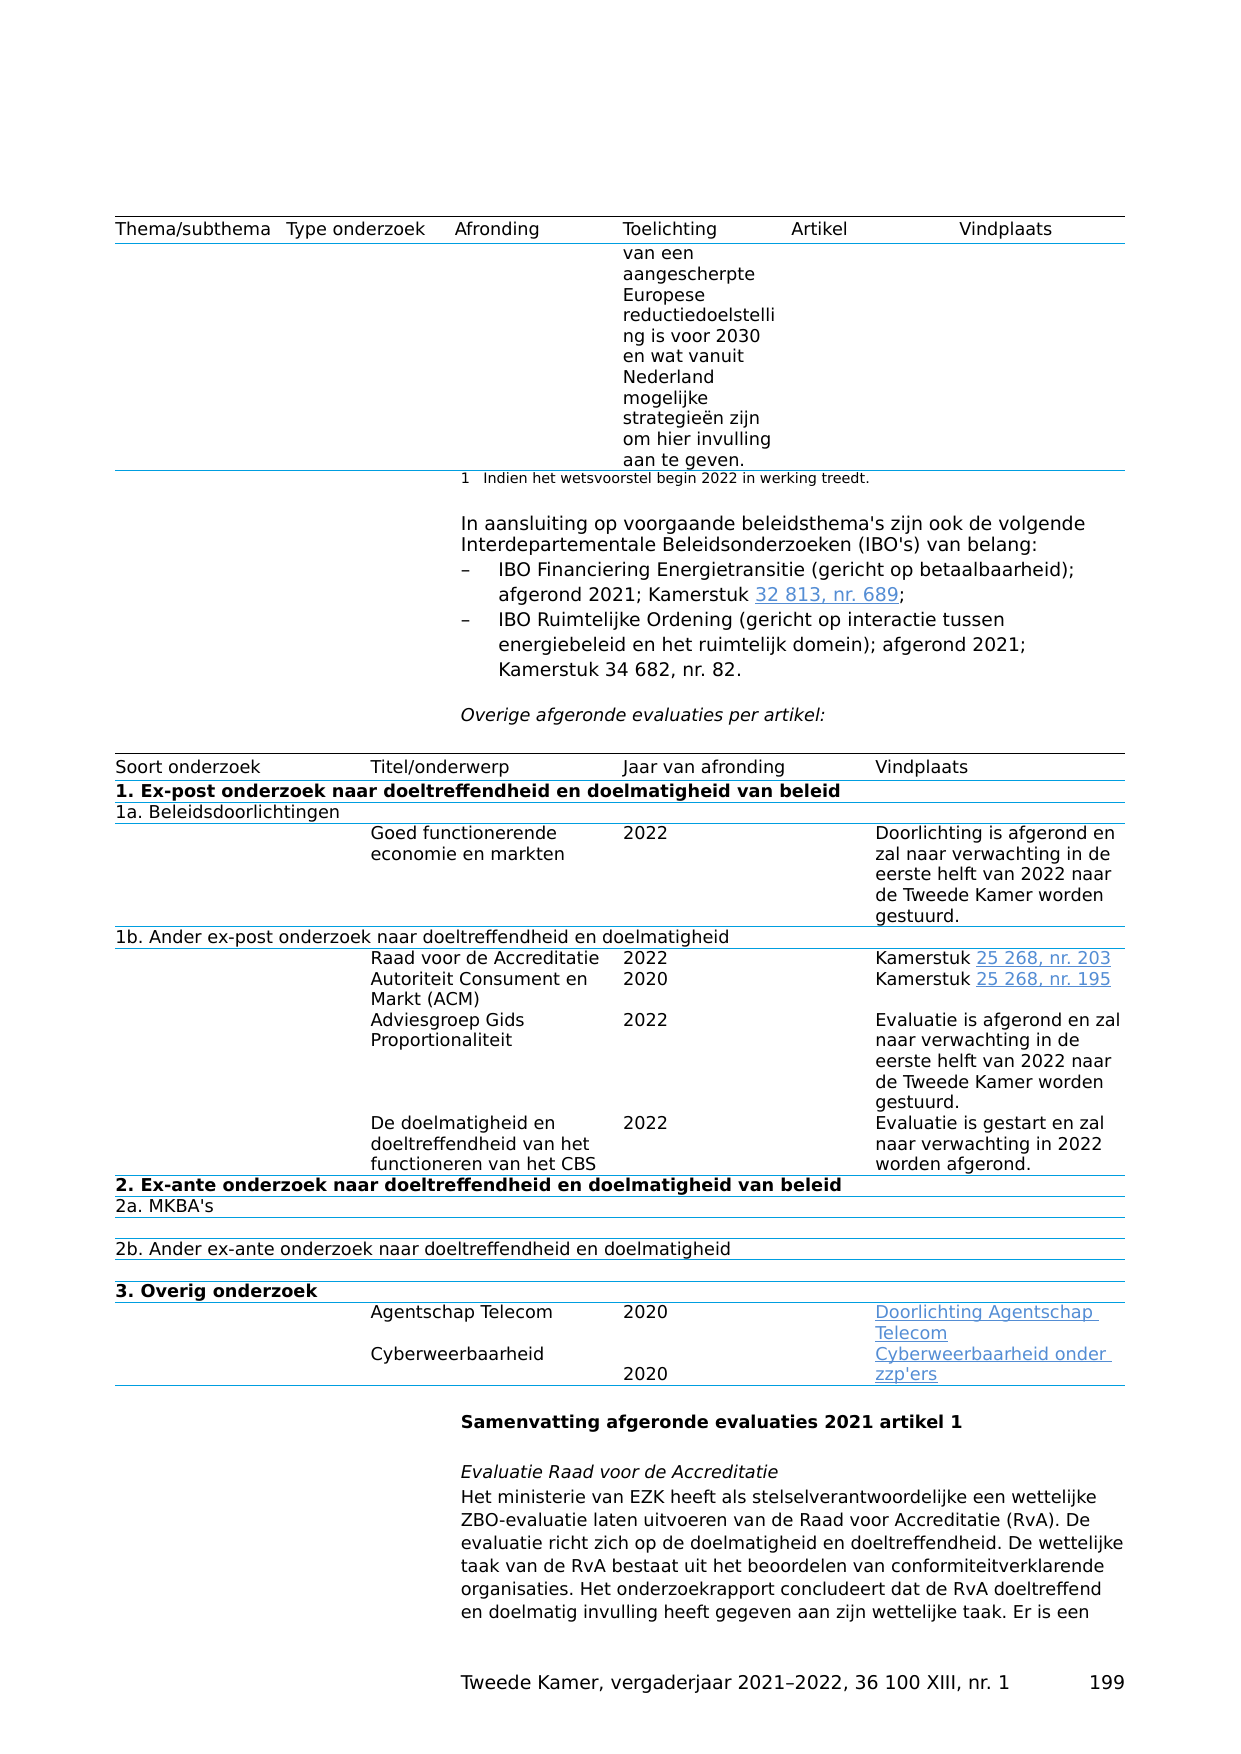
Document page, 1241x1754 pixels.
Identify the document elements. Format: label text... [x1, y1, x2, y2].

table_cell [115, 244, 283, 470]
table_cell Autoriteit Consument en Markt (ACM) [368, 969, 620, 1010]
table_cell [620, 803, 872, 823]
table_cell Jaar van afronding [620, 754, 872, 780]
list IBO Financiering Energietransitie (gericht op betaalbaarheid); afgerond 2021; Kamerstuk 32 813, nr. 689; [461, 556, 1125, 606]
table_cell Agentschap Telecom [368, 1303, 620, 1343]
table_cell [620, 1260, 872, 1281]
list Indien het wetsvoorstel begin 2022 in werking treedt. [461, 471, 1125, 487]
table_cell [368, 1218, 620, 1238]
text In aansluiting op voorgaande beleidsthema's zijn ook de volgende Interdepartementale Beleidsonderzoeken (IBO's) van belang: [461, 512, 1125, 556]
text Samenvatting afgeronde evaluaties 2021 artikel 1 [461, 1410, 1125, 1433]
table_cell 1. Ex-post onderzoek naar doeltreffendheid en doelmatigheid van beleid [115, 781, 1125, 801]
table_cell 2022 [620, 949, 872, 968]
table_cell Goed functionerende economie en markten [368, 824, 620, 926]
table_header Tabel 112 Strategische Evaluatie Agenda [115, 191, 1125, 216]
table_cell 2020 [620, 1344, 872, 1385]
table_cell Vindplaats [872, 754, 1125, 780]
text Het ministerie van EZK heeft als stelselverantwoordelijke een wettelijke ZBO-evaluatie laten uitvoeren van de Raad voor Accreditatie (RvA). De evaluatie richt zich op de doelmatigheid en doeltreffendheid. De wettelijke taak van de RvA bestaat uit het beoordelen van conformiteitverklarende organisaties. Het onderzoekrapport concludeert dat de RvA doeltreffend en doelmatig invulling heeft gegeven aan zijn wettelijke taak. Er is een [461, 1485, 1125, 1623]
table_cell 1b. Ander ex-post onderzoek naar doeltreffendheid en doelmatigheid [115, 927, 1125, 947]
table_cell [115, 1260, 367, 1281]
table_cell [115, 969, 367, 1010]
table_cell [872, 1282, 1125, 1302]
table_cell Titel/onderwerp [368, 754, 620, 780]
table_cell [620, 1197, 872, 1217]
table_cell [115, 1218, 367, 1238]
table_cell Doorlichting Agentschap Telecom [872, 1303, 1125, 1343]
table_cell Afronding [452, 217, 620, 243]
table_cell Evaluatie is afgerond en zal naar verwachting in de eerste helft van 2022 naar de Tweede Kamer worden gestuurd. [872, 1010, 1125, 1113]
table_cell Toelichting [620, 217, 788, 243]
table_header Tabel 113 Artikel 1 Goed functionerende economie en markten [115, 728, 1125, 753]
table_cell [368, 803, 620, 823]
table_cell 3. Overig onderzoek [115, 1282, 367, 1302]
table_cell [872, 1260, 1125, 1281]
table_cell [872, 1218, 1125, 1238]
table_cell Kamerstuk 25 268, nr. 195 [872, 969, 1125, 1010]
table_cell [452, 244, 620, 470]
table_cell Doorlichting is afgerond en zal naar verwachting in de eerste helft van 2022 naar de Tweede Kamer worden gestuurd. [872, 824, 1125, 926]
table_cell [368, 1260, 620, 1281]
table_cell van een aangescherpte Europese reductiedoelstelling is voor 2030 en wat vanuit Nederland mogelijke strategieën zijn om hier invulling aan te geven. [620, 244, 788, 470]
table_cell [872, 1197, 1125, 1217]
table_cell [115, 1303, 367, 1343]
text Overige afgeronde evaluaties per artikel: [461, 703, 1125, 726]
table_cell [956, 244, 1125, 470]
table_cell Adviesgroep Gids Proportionaliteit [368, 1010, 620, 1113]
table_cell [115, 1344, 367, 1385]
table_cell Artikel [788, 217, 956, 243]
table_cell Cyberweerbaarheid onder zzp'ers [872, 1344, 1125, 1385]
table_cell Evaluatie is gestart en zal naar verwachting in 2022 worden afgerond. [872, 1113, 1125, 1175]
table_cell 2a. MKBA's [115, 1197, 367, 1217]
list IBO Ruimtelijke Ordening (gericht op interactie tussen energiebeleid en het ruimtelijk domein); afgerond 2021; Kamerstuk 34 682, nr. 82. [461, 606, 1125, 681]
table_cell 2022 [620, 1010, 872, 1113]
table_cell Raad voor de Accreditatie [368, 949, 620, 968]
table_cell De doelmatigheid en doeltreffendheid van het functioneren van het CBS [368, 1113, 620, 1175]
text Evaluatie Raad voor de Accreditatie [461, 1460, 1125, 1483]
table_cell [115, 1010, 367, 1113]
table_cell 2020 [620, 1303, 872, 1343]
table_cell 2b. Ander ex-ante onderzoek naar doeltreffendheid en doelmatigheid [115, 1239, 1125, 1259]
table_cell [620, 1218, 872, 1238]
table_cell [788, 244, 956, 470]
table_cell 2020 [620, 969, 872, 1010]
table_cell 1a. Beleidsdoorlichtingen [115, 803, 367, 823]
table_cell Vindplaats [956, 217, 1125, 243]
table_cell [872, 803, 1125, 823]
table_cell [115, 1113, 367, 1175]
table_cell Soort onderzoek [115, 754, 367, 780]
table_cell [368, 1197, 620, 1217]
table_cell [368, 1282, 620, 1302]
table_cell [283, 244, 452, 470]
table_cell 2022 [620, 1113, 872, 1175]
table_cell 2. Ex-ante onderzoek naar doeltreffendheid en doelmatigheid van beleid [115, 1176, 1125, 1196]
table_cell [115, 949, 367, 968]
table_cell Cyberweerbaarheid [368, 1344, 620, 1385]
table_cell [115, 824, 367, 926]
table_cell Thema/subthema [115, 217, 283, 243]
table_cell Kamerstuk 25 268, nr. 203 [872, 949, 1125, 968]
table_cell Type onderzoek [283, 217, 452, 243]
table_cell 2022 [620, 824, 872, 926]
table_cell [620, 1282, 872, 1302]
